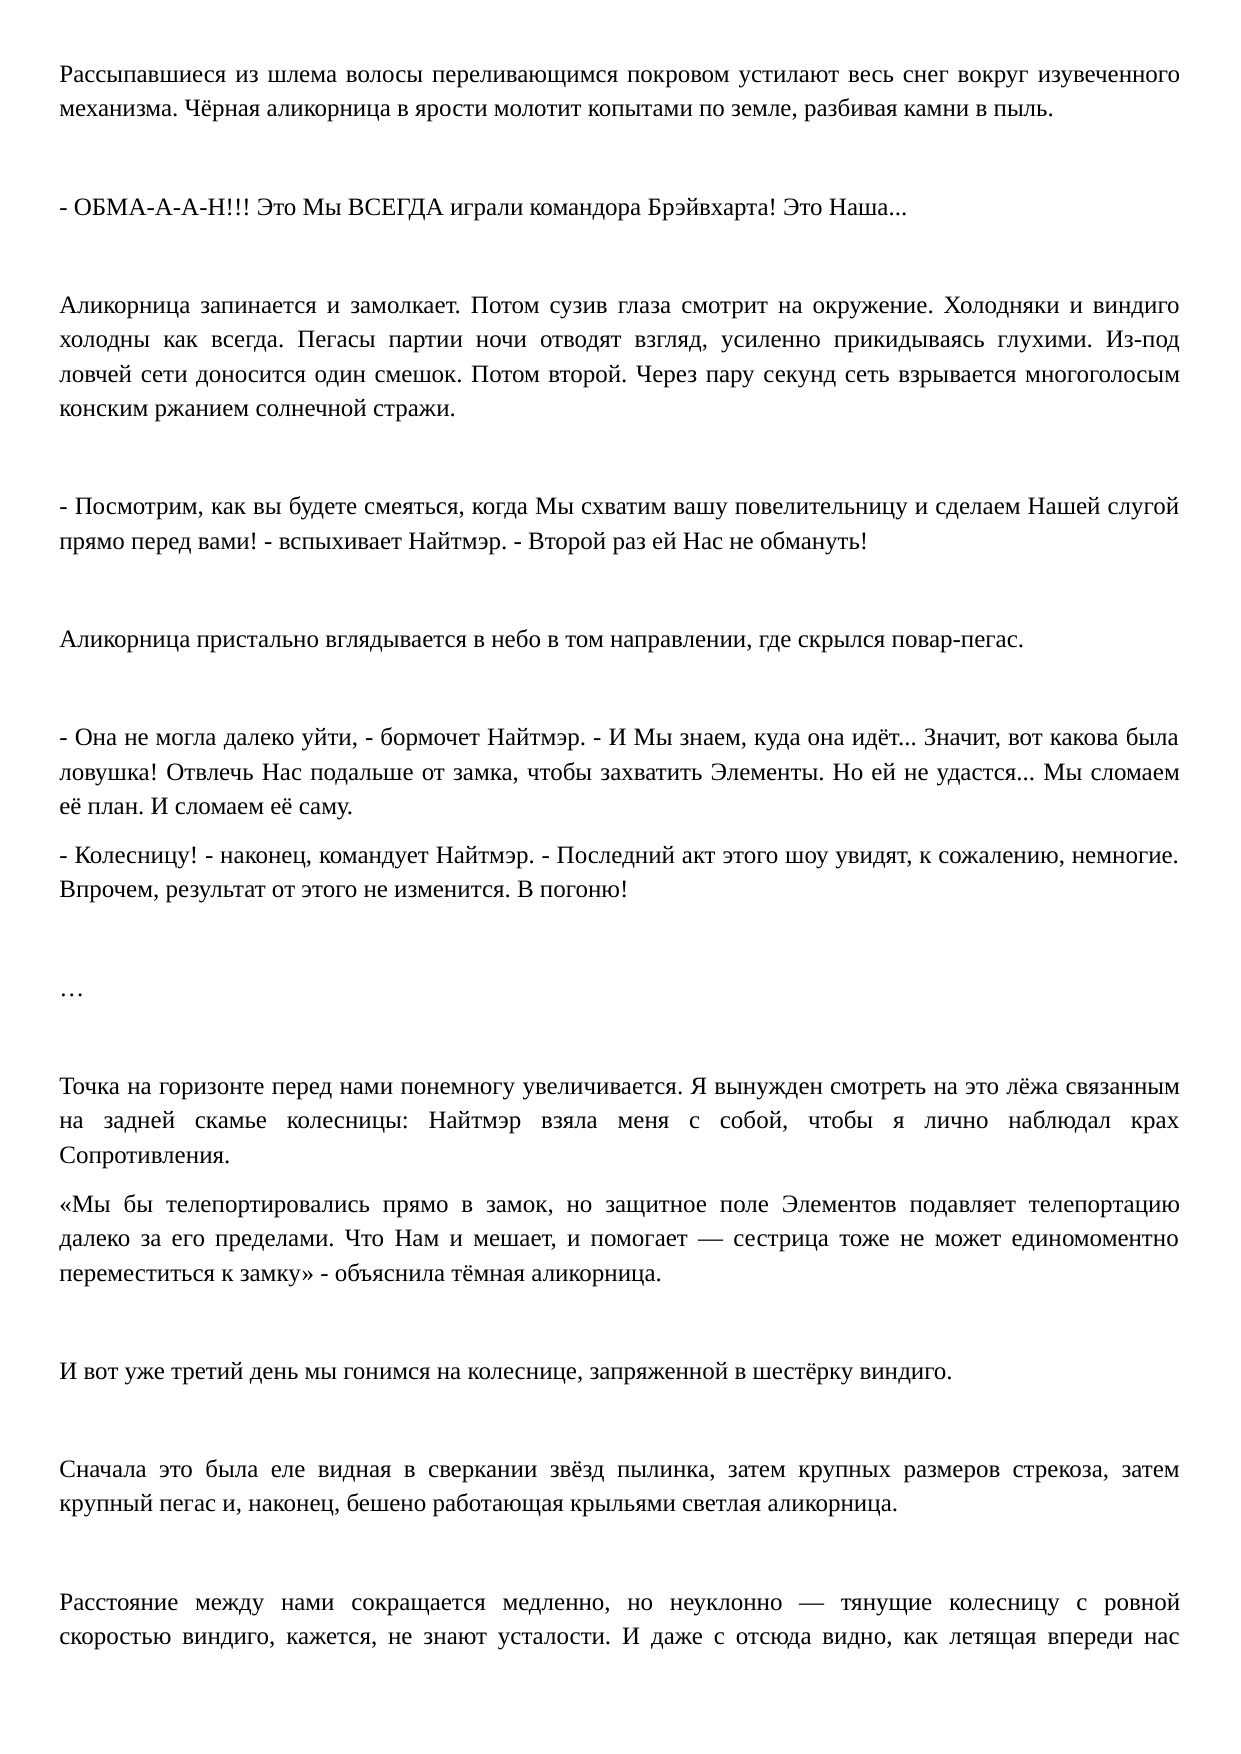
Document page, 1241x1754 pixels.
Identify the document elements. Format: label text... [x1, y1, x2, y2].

text Сначала это была еле видная в сверкании звёзд пылинка, затем крупных размеров стрекоза, затем крупный пегас и, наконец, бешено работающая крыльями светлая аликорница. [59, 1454, 1181, 1517]
text - Колесницу! - наконец, командует Найтмэр. - Последний акт этого шоу увидят, к сожалению, немногие. Впрочем, результат от этого не изменится. В погоню! [59, 840, 1181, 903]
text … [59, 973, 1181, 1001]
text Расстояние между нами сокращается медленно, но неуклонно — тянущие колесницу с ровной скоростью виндиго, кажется, не знают усталости. И даже с отсюда видно, как летящая впереди нас [59, 1587, 1181, 1650]
text Аликорница запинается и замолкает. Потом сузив глаза смотрит на окружение. Холодняки и виндиго холодны как всегда. Пегасы партии ночи отводят взгляд, усиленно прикидываясь глухими. Из-под ловчей сети доносится один смешок. Потом второй. Через пару секунд сеть взрывается многоголосым конским ржанием солнечной стражи. [59, 290, 1181, 422]
text - ОБМА-А-А-Н!!! Это Мы ВСЕГДА играли командора Брэйвхарта! Это Наша... [59, 192, 1181, 220]
text Аликорница пристально вглядывается в небо в том направлении, где скрылся повар-пегас. [59, 624, 1181, 653]
text Рассыпавшиеся из шлема волосы переливающимся покровом устилают весь снег вокруг изувеченного механизма. Чёрная аликорница в ярости молотит копытами по земле, разбивая камни в пыль. [59, 59, 1181, 122]
text «Мы бы телепортировались прямо в замок, но защитное поле Элементов подавляет телепортацию далеко за его пределами. Что Нам и мешает, и помогает — сестрица тоже не может единомоментно переместиться к замку» - объяснила тёмная аликорница. [59, 1189, 1181, 1287]
text - Она не могла далеко уйти, - бормочет Найтмэр. - И Мы знаем, куда она идёт... Значит, вот какова была ловушка! Отвлечь Нас подальше от замка, чтобы захватить Элементы. Но ей не удастся... Мы сломаем её план. И сломаем её саму. [59, 722, 1181, 820]
text - Посмотрим, как вы будете смеяться, когда Мы схватим вашу повелительницу и сделаем Нашей слугой прямо перед вами! - вспыхивает Найтмэр. - Второй раз ей Нас не обмануть! [59, 491, 1181, 554]
text И вот уже третий день мы гонимся на колеснице, запряженной в шестёрку виндиго. [59, 1356, 1181, 1385]
text Точка на горизонте перед нами понемногу увеличивается. Я вынужден смотреть на это лёжа связанным на задней скамье колесницы: Найтмэр взяла меня с собой, чтобы я лично наблюдал крах Сопротивления. [59, 1071, 1181, 1168]
